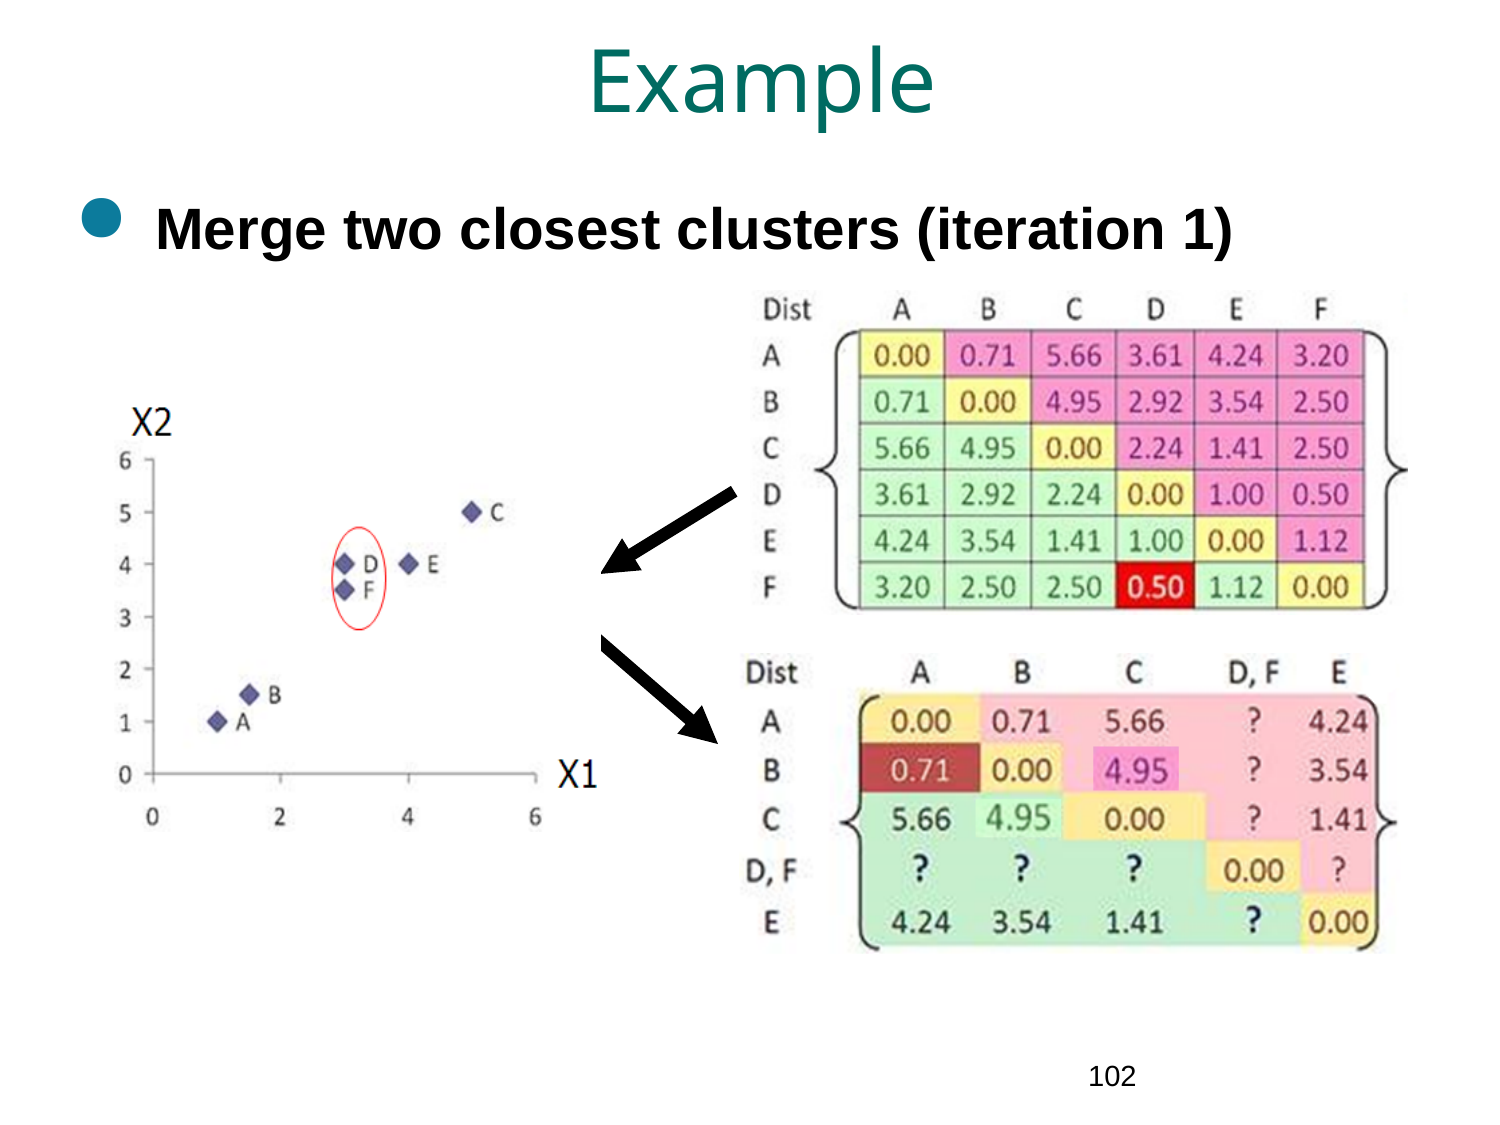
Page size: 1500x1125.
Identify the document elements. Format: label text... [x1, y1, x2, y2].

picture [750, 290, 1408, 615]
text_box [1074, 1051, 1426, 1125]
text_box Example [121, 0, 1500, 172]
text_box Merge two closest clusters (iteration 1) [64, 177, 1467, 1028]
picture [739, 653, 1401, 961]
picture [109, 392, 601, 832]
